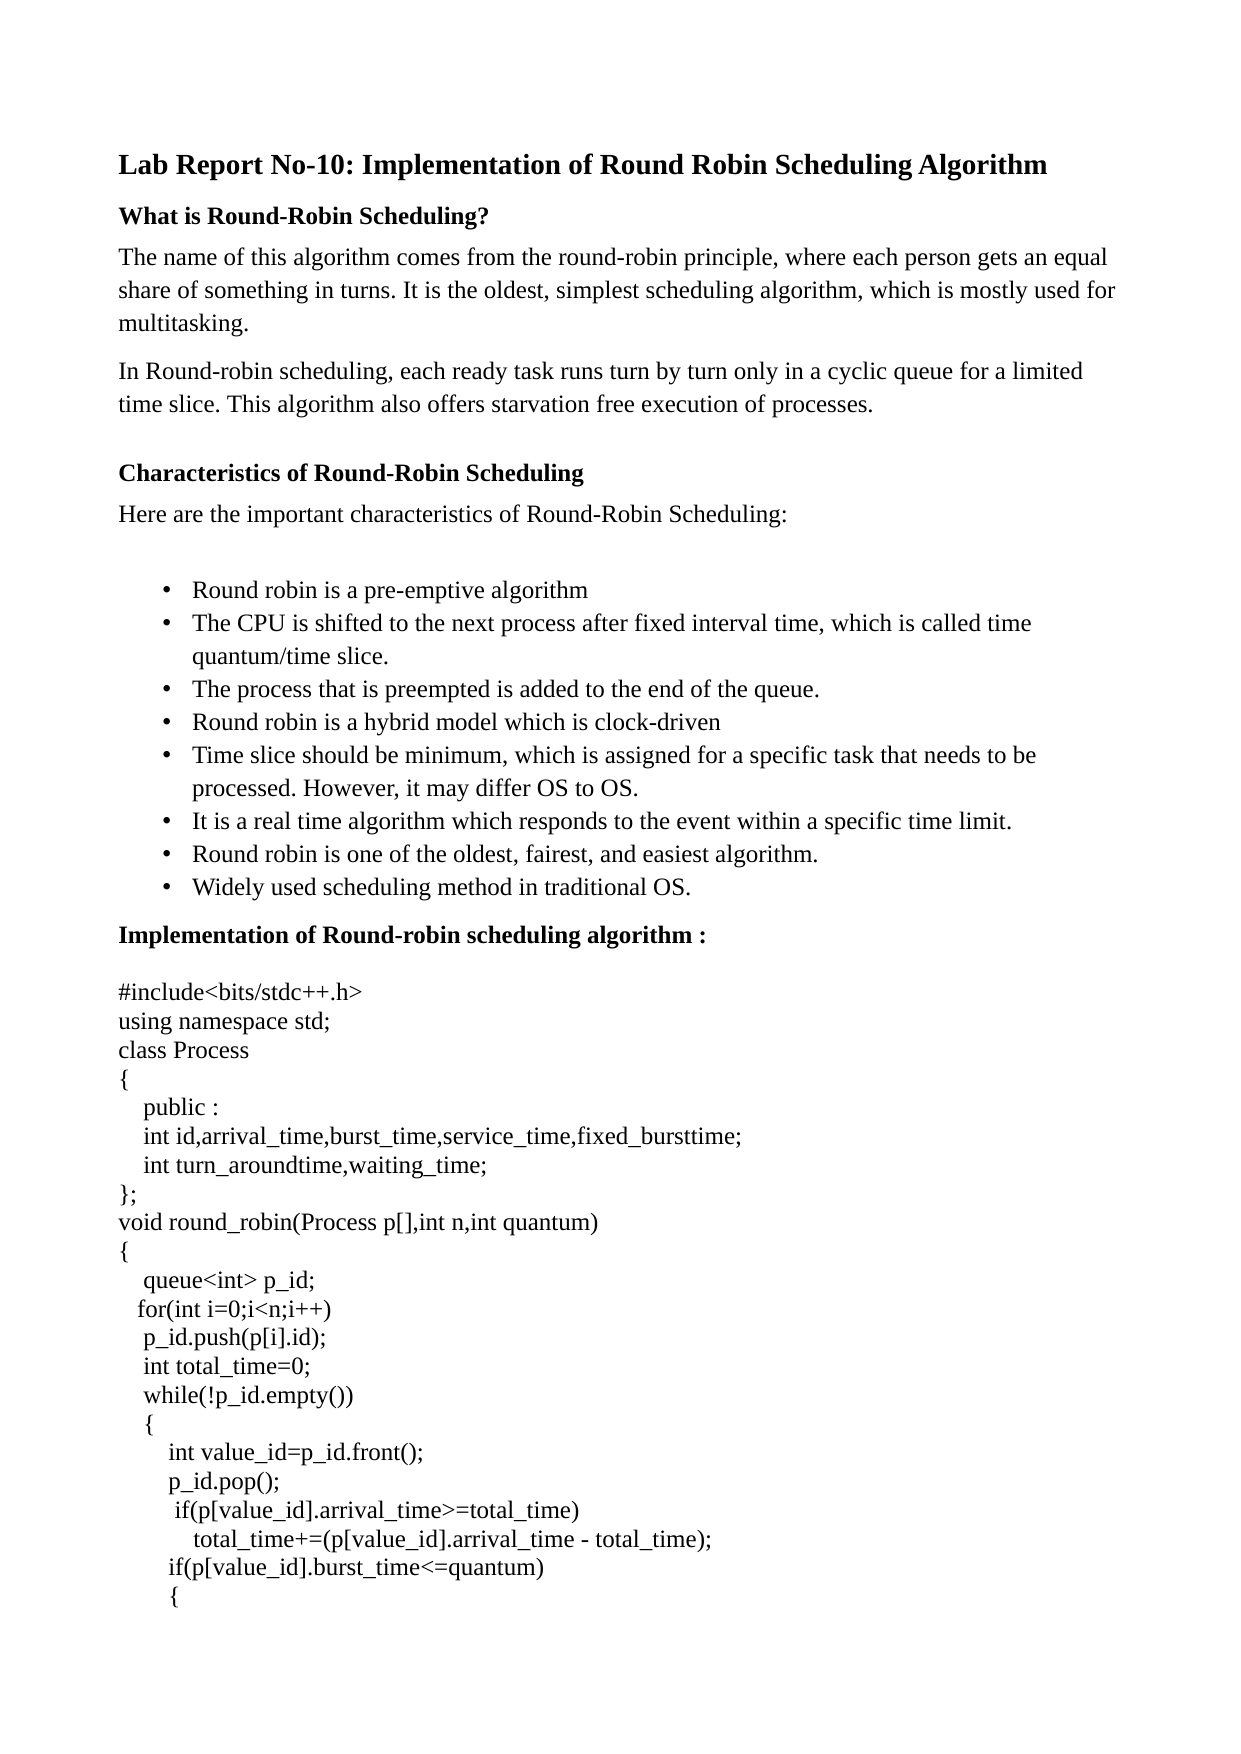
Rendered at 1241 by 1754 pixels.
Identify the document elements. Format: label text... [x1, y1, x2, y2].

text Implementation of Round-robin scheduling algorithm : [118, 920, 1122, 949]
text void round_robin(Process p[],int n,int quantum) [118, 1207, 1122, 1236]
text int turn_aroundtime,waiting_time; [118, 1150, 1122, 1179]
subtitle Characteristics of Round-Robin Scheduling [118, 458, 1122, 486]
text public : [118, 1092, 1122, 1121]
list Widely used scheduling method in traditional OS. [162, 872, 1122, 901]
list Round robin is one of the oldest, fairest, and easiest algorithm. [162, 839, 1122, 868]
text p_id.push(p[i].id); [118, 1322, 1122, 1351]
text total_time+=(p[value_id].arrival_time - total_time); [118, 1524, 1122, 1552]
text }; [118, 1179, 1122, 1207]
text { [118, 1409, 1122, 1437]
text The name of this algorithm comes from the round-robin principle, where each person gets an equal share of something in turns. It is the oldest, simplest scheduling algorithm, which is mostly used for multitasking. [118, 242, 1122, 337]
text class Process [118, 1035, 1122, 1064]
text Here are the important characteristics of Round-Robin Scheduling: [118, 499, 1122, 528]
text if(p[value_id].arrival_time>=total_time) [118, 1495, 1122, 1524]
text queue<int> p_id; [118, 1265, 1122, 1294]
list Time slice should be minimum, which is assigned for a specific task that needs to be processed. However, it may differ OS to OS. [162, 740, 1122, 802]
text p_id.pop(); [118, 1466, 1122, 1495]
text int value_id=p_id.front(); [118, 1437, 1122, 1466]
text In Round-robin scheduling, each ready task runs turn by turn only in a cyclic queue for a limited time slice. This algorithm also offers starvation free execution of processes. [118, 356, 1122, 418]
text Lab Report No-10: Implementation of Round Robin Scheduling Algorithm [118, 147, 1122, 180]
text { [118, 1581, 1122, 1610]
list The CPU is shifted to the next process after fixed interval time, which is called time quantum/time slice. [162, 608, 1122, 670]
text using namespace std; [118, 1006, 1122, 1035]
text { [118, 1064, 1122, 1092]
text if(p[value_id].burst_time<=quantum) [118, 1552, 1122, 1581]
text int id,arrival_time,burst_time,service_time,fixed_bursttime; [118, 1121, 1122, 1150]
text while(!p_id.empty()) [118, 1380, 1122, 1409]
list Round robin is a hybrid model which is clock-driven [162, 707, 1122, 736]
text int total_time=0; [118, 1351, 1122, 1380]
subtitle What is Round-Robin Scheduling? [118, 201, 1122, 230]
list The process that is preempted is added to the end of the queue. [162, 674, 1122, 703]
text #include<bits/stdc++.h> [118, 977, 1122, 1006]
text { [118, 1236, 1122, 1265]
list It is a real time algorithm which responds to the event within a specific time limit. [162, 806, 1122, 835]
list Round robin is a pre-emptive algorithm [162, 575, 1122, 604]
text for(int i=0;i<n;i++) [118, 1294, 1122, 1322]
